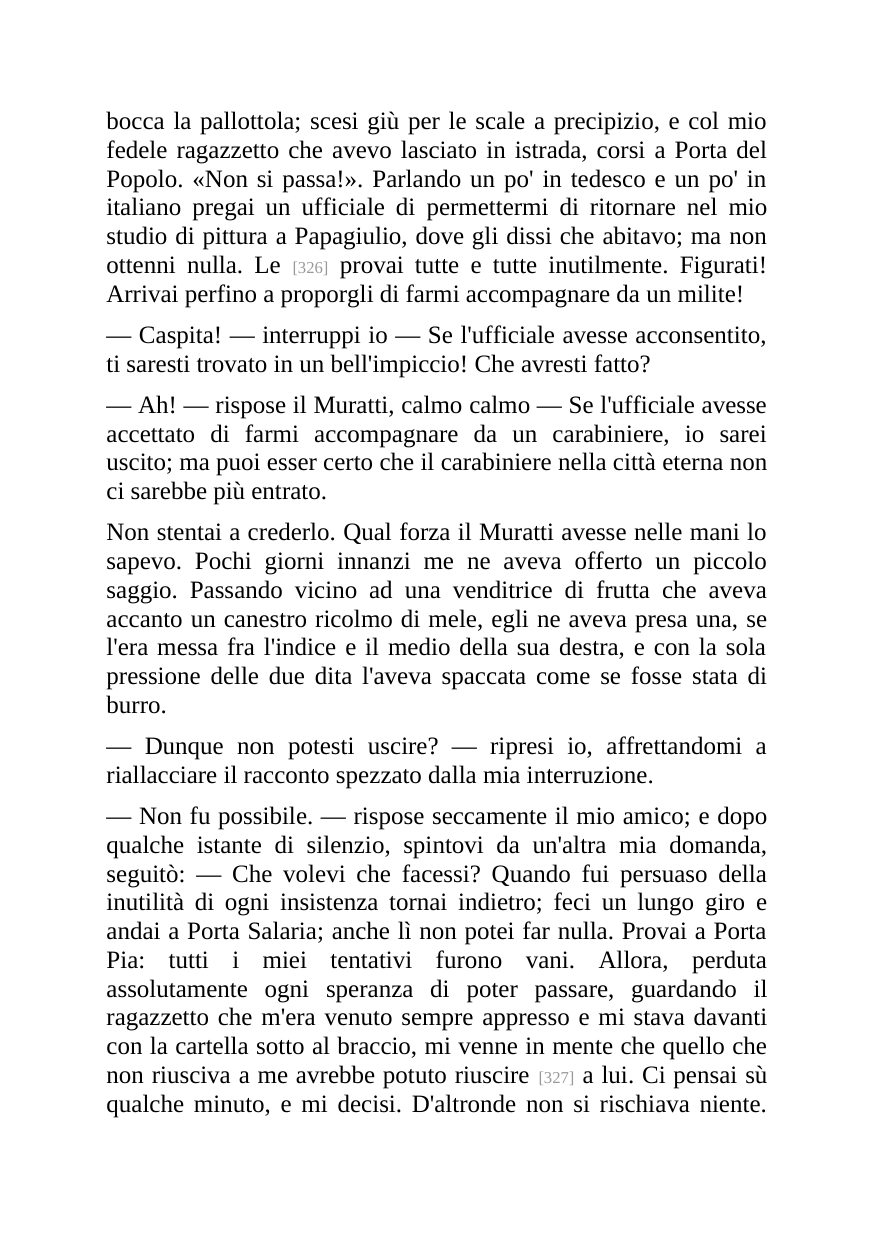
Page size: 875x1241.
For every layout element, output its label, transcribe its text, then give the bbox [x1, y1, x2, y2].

text — Caspita! — interruppi io — Se l'ufficiale avesse acconsentito, ti saresti trovato in un bell'impiccio! Che avresti fatto? [106, 320, 768, 377]
text — Non fu possibile. — rispose seccamente il mio amico; e dopo qualche istante di silenzio, spintovi da un'altra mia domanda, seguitò: — Che volevi che facessi? Quando fui persuaso della inutilità di ogni insistenza tornai indietro; feci un lungo giro e andai a Porta Salaria; anche lì non potei far nulla. Provai a Porta Pia: tutti i miei tentativi furono vani. Allora, perduta assolutamente ogni speranza di poter passare, guardando il ragazzetto che m'era venuto sempre appresso e mi stava davanti con la cartella sotto al braccio, mi venne in mente che quello che non riusciva a me avrebbe potuto riuscire [327] a lui. Ci pensai sù qualche minuto, e mi decisi. D'altronde non si rischiava niente. [106, 801, 768, 1117]
text — Dunque non potesti uscire? — ripresi io, affrettandomi a riallacciare il racconto spezzato dalla mia interruzione. [106, 731, 768, 789]
text Non stentai a crederlo. Qual forza il Muratti avesse nelle mani lo sapevo. Pochi giorni innanzi me ne aveva offerto un piccolo saggio. Passando vicino ad una venditrice di frutta che aveva accanto un canestro ricolmo di mele, egli ne aveva presa una, se l'era messa fra l'indice e il medio della sua destra, e con la sola pressione delle due dita l'aveva spaccata come se fosse stata di burro. [106, 517, 768, 719]
text — Ah! — rispose il Muratti, calmo calmo — Se l'ufficiale avesse accettato di farmi accompagnare da un carabiniere, io sarei uscito; ma puoi esser certo che il carabiniere nella città eterna non ci sarebbe più entrato. [106, 390, 768, 505]
text bocca la pallottola; scesi giù per le scale a precipizio, e col mio fedele ragazzetto che avevo lasciato in istrada, corsi a Porta del Popolo. «Non si passa!». Parlando un po' in tedesco e un po' in italiano pregai un ufficiale di permettermi di ritornare nel mio studio di pittura a Papagiulio, dove gli dissi che abitavo; ma non ottenni nulla. Le [326] provai tutte e tutte inutilmente. Figurati! Arrivai perfino a proporgli di farmi accompagnare da un milite! [106, 106, 768, 307]
